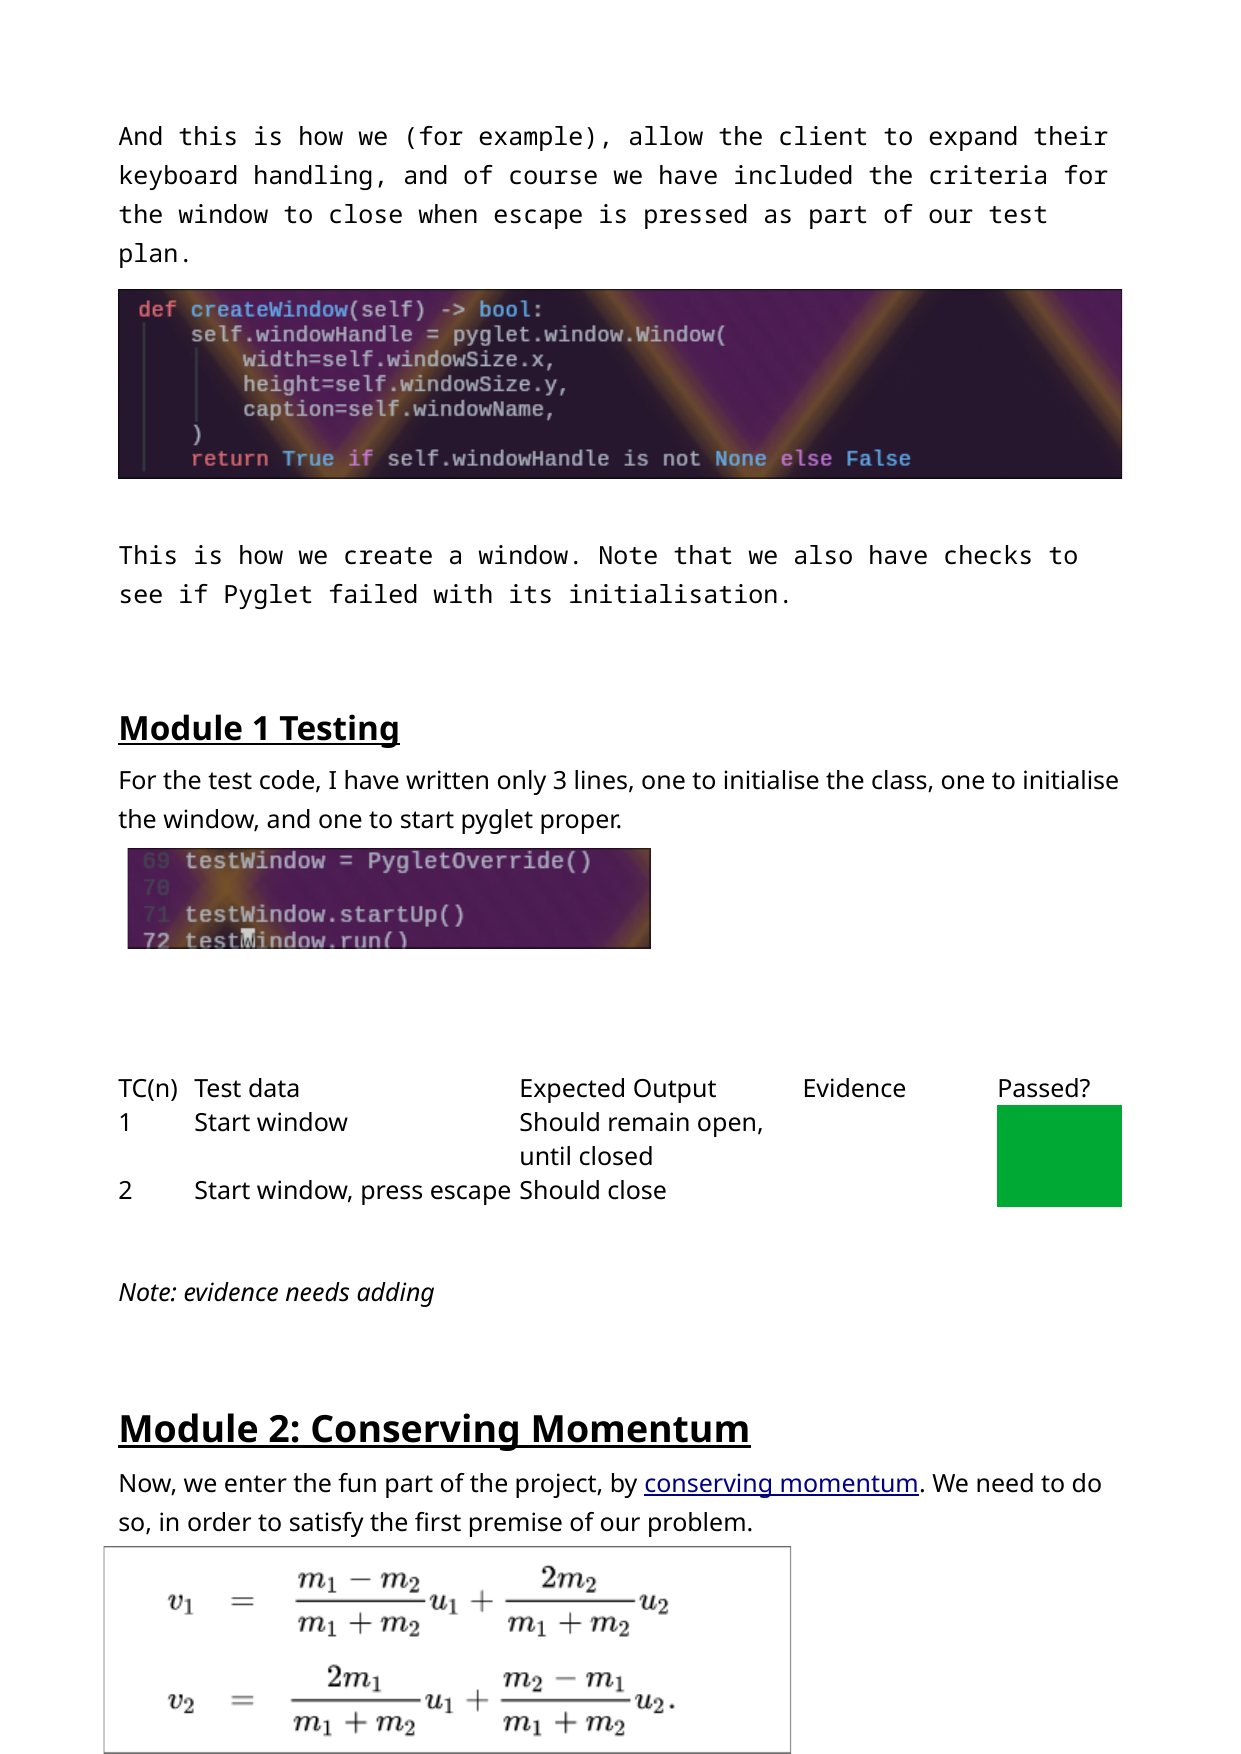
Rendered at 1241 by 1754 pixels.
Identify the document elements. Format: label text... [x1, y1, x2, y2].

picture [118, 289, 1123, 479]
table_cell 2 [118, 1173, 194, 1207]
subtitle Module 2: Conserving Momentum [118, 1402, 1122, 1453]
table_cell Should close [519, 1173, 802, 1207]
table_cell [802, 1173, 997, 1207]
table_cell Should remain open, until closed [519, 1105, 802, 1173]
table_header Expected Output [519, 1071, 802, 1105]
table_header Passed? [997, 1071, 1122, 1105]
text This is how we create a window. Note that we also have checks to see if Pyglet failed with its initialisation. [118, 537, 1122, 611]
picture [127, 848, 651, 949]
table_cell 1 [118, 1105, 194, 1173]
table_header Test data [194, 1071, 519, 1105]
subtitle Module 1 Testing [118, 705, 1122, 750]
text And this is how we (for example), allow the client to expand their keyboard handling, and of course we have included the criteria for the window to close when escape is pressed as part of our test plan. [118, 118, 1122, 270]
table_cell Start window, press escape [194, 1173, 519, 1207]
table_cell [802, 1105, 997, 1173]
table_cell [997, 1173, 1122, 1207]
table_cell [997, 1105, 1122, 1173]
table_header TC(n) [118, 1071, 194, 1105]
table_cell Start window [194, 1105, 519, 1173]
text Note: evidence needs adding [118, 1275, 1122, 1309]
text For the test code, I have written only 3 lines, one to initialise the class, one to initialise the window, and one to start pyglet proper. [118, 763, 1122, 836]
text Now, we enter the fun part of the project, by conserving momentum. We need to do so, in order to satisfy the first premise of our problem. [118, 1466, 1122, 1539]
picture [103, 1546, 792, 1754]
table_header Evidence [802, 1071, 997, 1105]
